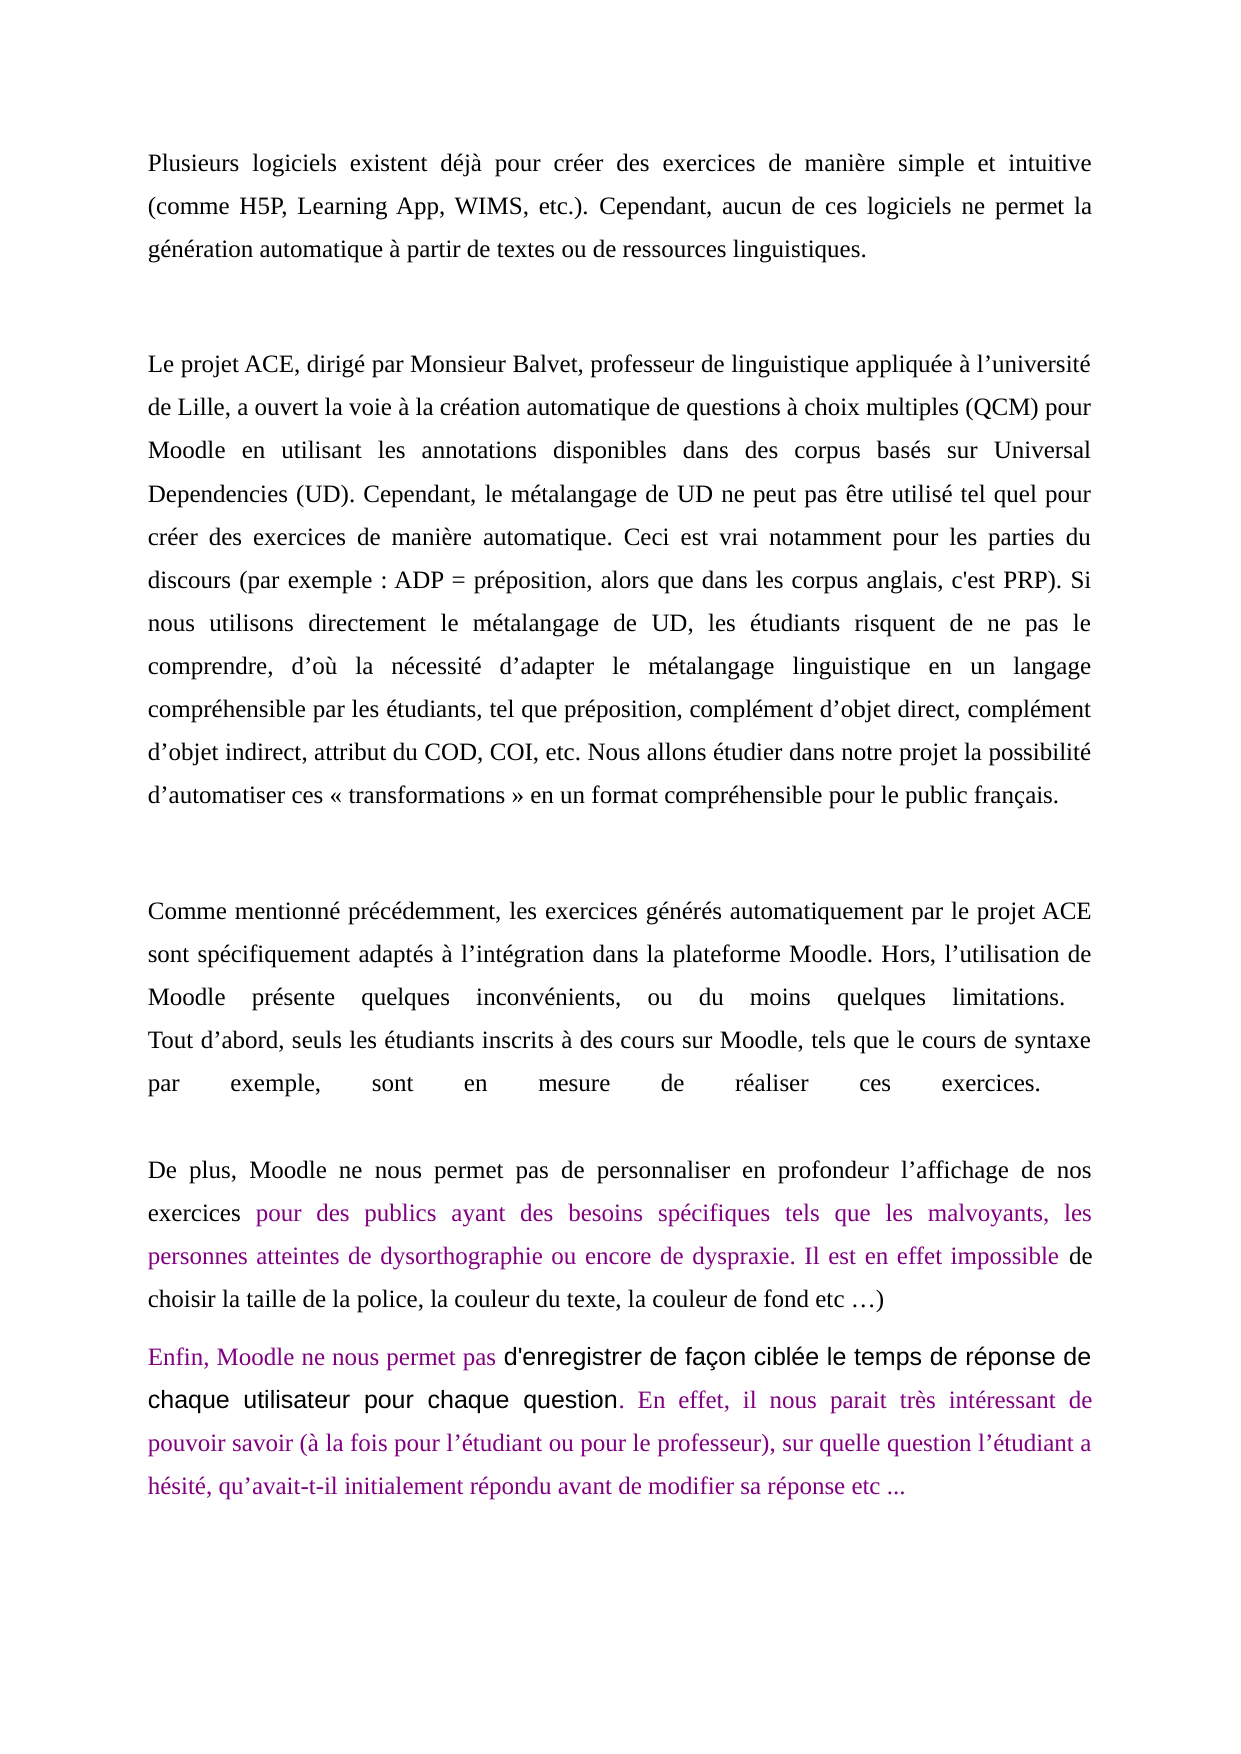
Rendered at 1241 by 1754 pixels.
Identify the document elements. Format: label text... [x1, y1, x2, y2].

text Enfin, Moodle ne nous permet pas d'enregistrer de façon ciblée le temps de réponse de chaque utilisateur pour chaque question. En effet, il nous parait très intéressant de pouvoir savoir (à la fois pour l’étudiant ou pour le professeur), sur quelle question l’étudiant a hésité, qu’avait-t-il initialement répondu avant de modifier sa réponse etc ... [148, 1342, 1092, 1500]
text Le projet ACE, dirigé par Monsieur Balvet, professeur de linguistique appliquée à l’université de Lille, a ouvert la voie à la création automatique de questions à choix multiples (QCM) pour Moodle en utilisant les annotations disponibles dans des corpus basés sur Universal Dependencies (UD). Cependant, le métalangage de UD ne peut pas être utilisé tel quel pour créer des exercices de manière automatique. Ceci est vrai notamment pour les parties du discours (par exemple : ADP = préposition, alors que dans les corpus anglais, c'est PRP). Si nous utilisons directement le métalangage de UD, les étudiants risquent de ne pas le comprendre, d’où la nécessité d’adapter le métalangage linguistique en un langage compréhensible par les étudiants, tel que préposition, complément d’objet direct, complément d’objet indirect, attribut du COD, COI, etc. Nous allons étudier dans notre projet la possibilité d’automatiser ces « transformations » en un format compréhensible pour le public français. [148, 349, 1092, 809]
text Plusieurs logiciels existent déjà pour créer des exercices de manière simple et intuitive (comme H5P, Learning App, WIMS, etc.). Cependant, aucun de ces logiciels ne permet la génération automatique à partir de textes ou de ressources linguistiques. [148, 148, 1092, 263]
text Comme mentionné précédemment, les exercices générés automatiquement par le projet ACE sont spécifiquement adaptés à l’intégration dans la plateforme Moodle. Hors, l’utilisation de Moodle présente quelques inconvénients, ou du moins quelques limitations. Tout d’abord, seuls les étudiants inscrits à des cours sur Moodle, tels que le cours de syntaxe par exemple, sont en mesure de réaliser ces exercices. De plus, Moodle ne nous permet pas de personnaliser en profondeur l’affichage de nos exercices pour des publics ayant des besoins spécifiques tels que les malvoyants, les personnes atteintes de dysorthographie ou encore de dyspraxie. Il est en effet impossible de choisir la taille de la police, la couleur du texte, la couleur de fond etc …) [148, 896, 1092, 1313]
